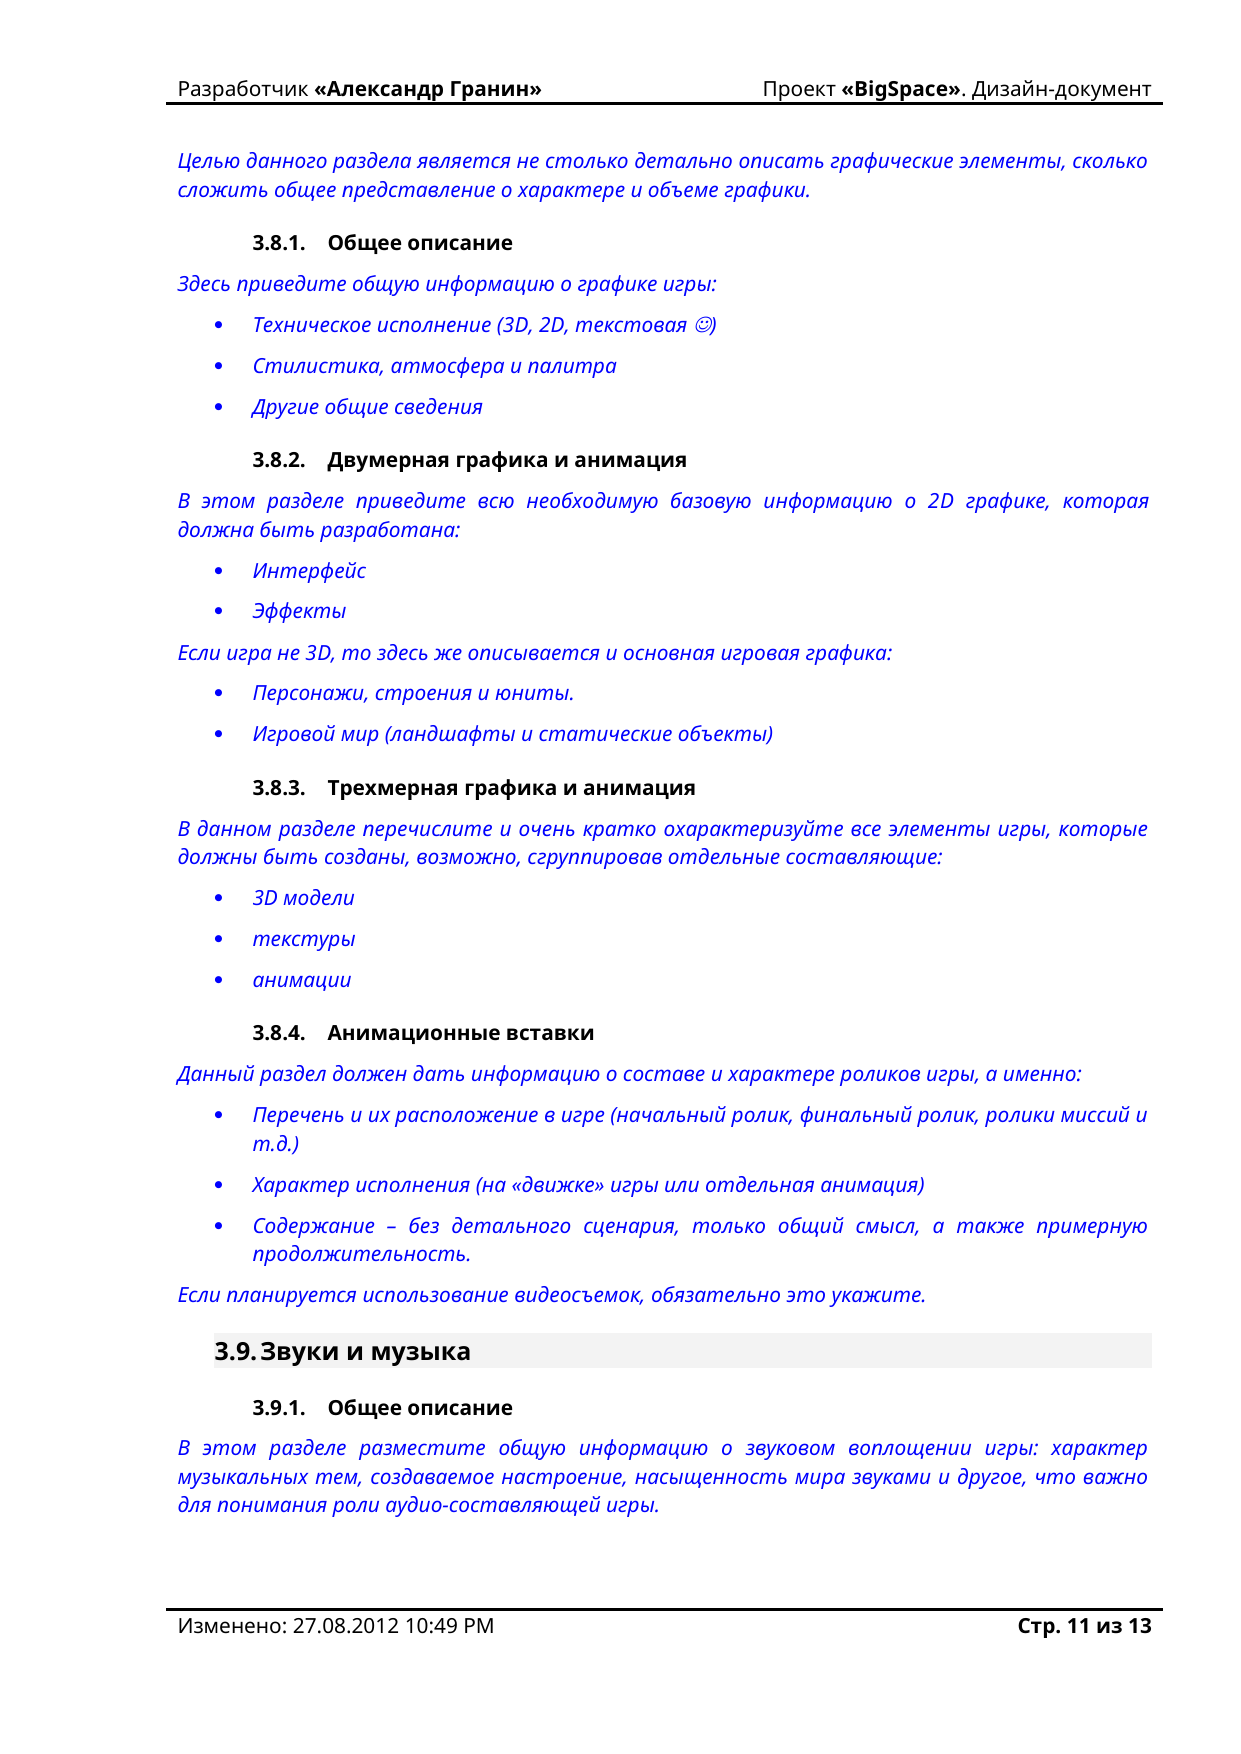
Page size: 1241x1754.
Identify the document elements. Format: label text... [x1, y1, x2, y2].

list Другие общие сведения [215, 392, 1152, 420]
list Эффекты [215, 597, 1152, 625]
list Техническое исполнение (3D, 2D, текстовая ) [215, 310, 1152, 338]
list Характер исполнения (на «движке» игры или отдельная анимация) [215, 1170, 1152, 1198]
subtitle Анимационные вставки [252, 1018, 1152, 1047]
list Стилистика, атмосфера и палитра [215, 351, 1152, 379]
subtitle Трехмерная графика и анимация [252, 773, 1152, 801]
text Если игра не 3D, то здесь же описывается и основная игровая графика: [177, 638, 1152, 666]
text Здесь приведите общую информацию о графике игры: [177, 269, 1152, 298]
text В данном разделе перечислите и очень кратко охарактеризуйте все элементы игры, которые должны быть созданы, возможно, сгруппировав отдельные составляющие: [177, 814, 1152, 871]
text Целью данного раздела является не столько детально описать графические элементы, сколько сложить общее представление о характере и объеме графики. [177, 146, 1152, 203]
list Игровой мир (ландшафты и статические объекты) [215, 719, 1152, 748]
list Содержание – без детального сценария, только общий смысл, а также примерную продолжительность. [215, 1211, 1152, 1268]
list Перечень и их расположение в игре (начальный ролик, финальный ролик, ролики миссий и т.д.) [215, 1100, 1152, 1157]
subtitle Звуки и музыка [214, 1333, 1152, 1368]
subtitle Общее описание [252, 228, 1152, 257]
subtitle Двумерная графика и анимация [252, 445, 1152, 474]
list Интерфейс [215, 556, 1152, 584]
text В этом разделе разместите общую информацию о звуковом воплощении игры: характер музыкальных тем, создаваемое настроение, насыщенность мира звуками и другое, что важно для понимания роли аудио-составляющей игры. [177, 1433, 1152, 1519]
list текстуры [215, 924, 1152, 953]
text В этом разделе приведите всю необходимую базовую информацию о 2D графике, которая должна быть разработана: [177, 486, 1152, 543]
subtitle Общее описание [252, 1393, 1152, 1421]
text Данный раздел должен дать информацию о составе и характере роликов игры, а именно: [177, 1059, 1152, 1088]
text Если планируется использование видеосъемок, обязательно это укажите. [177, 1280, 1152, 1308]
list 3D модели [215, 883, 1152, 912]
list анимации [215, 965, 1152, 993]
list Персонажи, строения и юниты. [215, 678, 1152, 707]
